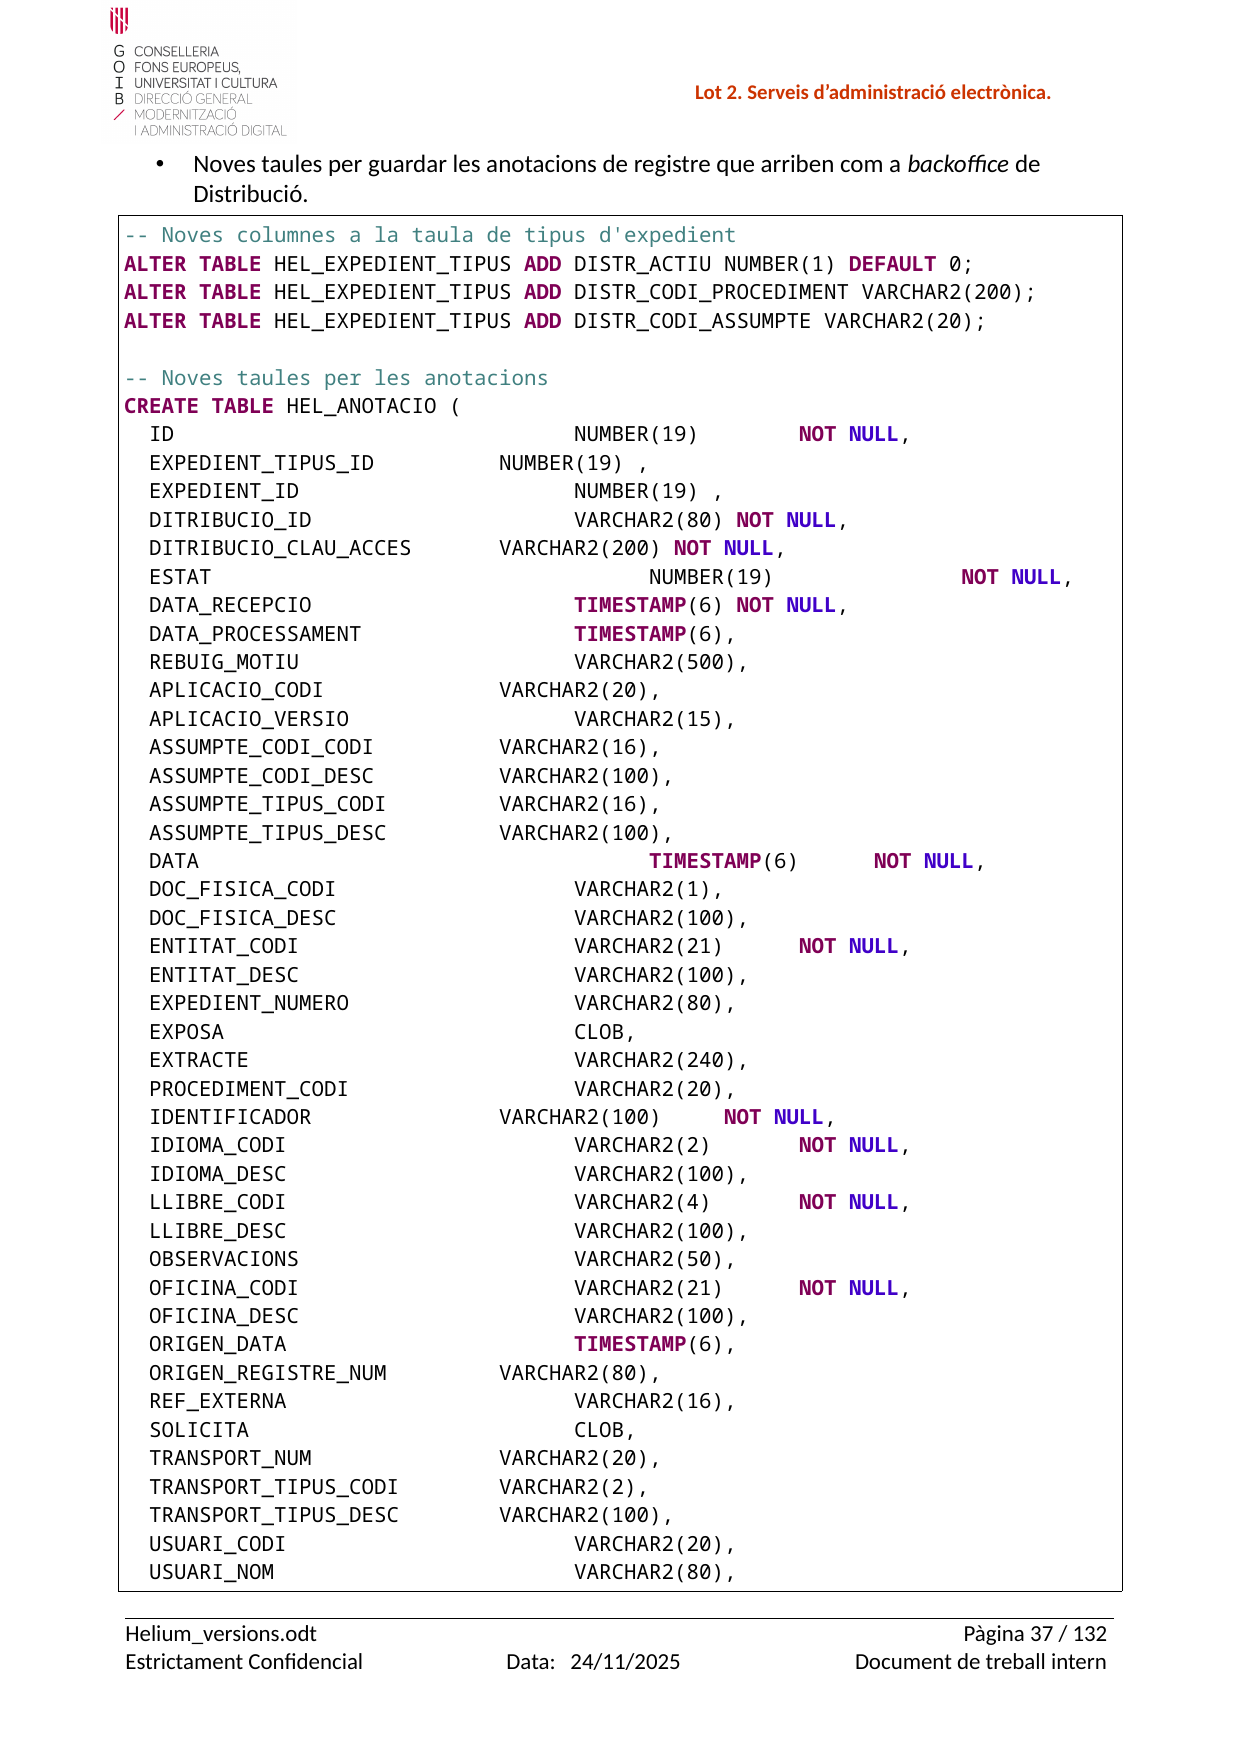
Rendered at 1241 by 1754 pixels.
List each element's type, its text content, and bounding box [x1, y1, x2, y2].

picture [100, 0, 297, 144]
list Noves taules per guardar les anotacions de registre que arriben com a backoffice de Distribució. [156, 148, 1122, 209]
table_header -- Noves columnes a la taula de tipus d'expedient ALTER TABLE HEL_EXPEDIENT_TIPUS ADD DISTR_ACTIU NUMBER(1) DEFAULT 0; ALTER TABLE HEL_EXPEDIENT_TIPUS ADD DISTR_CODI_PROCEDIMENT VARCHAR2(200); ALTER TABLE HEL_EXPEDIENT_TIPUS ADD DISTR_CODI_ASSUMPTE VARCHAR2(20); -- Noves taules per les anotacions CREATE TABLE HEL_ANOTACIO ( ID NUMBER(19) NOT NULL, EXPEDIENT_TIPUS_ID NUMBER(19) , EXPEDIENT_ID NUMBER(19) , DITRIBUCIO_ID VARCHAR2(80) NOT NULL, DITRIBUCIO_CLAU_ACCES VARCHAR2(200) NOT NULL, ESTAT NUMBER(19) NOT NULL, DATA_RECEPCIO TIMESTAMP(6) NOT NULL, DATA_PROCESSAMENT TIMESTAMP(6), REBUIG_MOTIU VARCHAR2(500), APLICACIO_CODI VARCHAR2(20), APLICACIO_VERSIO VARCHAR2(15), ASSUMPTE_CODI_CODI VARCHAR2(16), ASSUMPTE_CODI_DESC VARCHAR2(100), ASSUMPTE_TIPUS_CODI VARCHAR2(16), ASSUMPTE_TIPUS_DESC VARCHAR2(100), DATA TIMESTAMP(6) NOT NULL, DOC_FISICA_CODI VARCHAR2(1), DOC_FISICA_DESC VARCHAR2(100), ENTITAT_CODI VARCHAR2(21) NOT NULL, ENTITAT_DESC VARCHAR2(100), EXPEDIENT_NUMERO VARCHAR2(80), EXPOSA CLOB, EXTRACTE VARCHAR2(240), PROCEDIMENT_CODI VARCHAR2(20), IDENTIFICADOR VARCHAR2(100) NOT NULL, IDIOMA_CODI VARCHAR2(2) NOT NULL, IDIOMA_DESC VARCHAR2(100), LLIBRE_CODI VARCHAR2(4) NOT NULL, LLIBRE_DESC VARCHAR2(100), OBSERVACIONS VARCHAR2(50), OFICINA_CODI VARCHAR2(21) NOT NULL, OFICINA_DESC VARCHAR2(100), ORIGEN_DATA TIMESTAMP(6), ORIGEN_REGISTRE_NUM VARCHAR2(80), REF_EXTERNA VARCHAR2(16), SOLICITA CLOB, TRANSPORT_NUM VARCHAR2(20), TRANSPORT_TIPUS_CODI VARCHAR2(2), TRANSPORT_TIPUS_DESC VARCHAR2(100), USUARI_CODI VARCHAR2(20), USUARI_NOM VARCHAR2(80), [119, 216, 1122, 1591]
